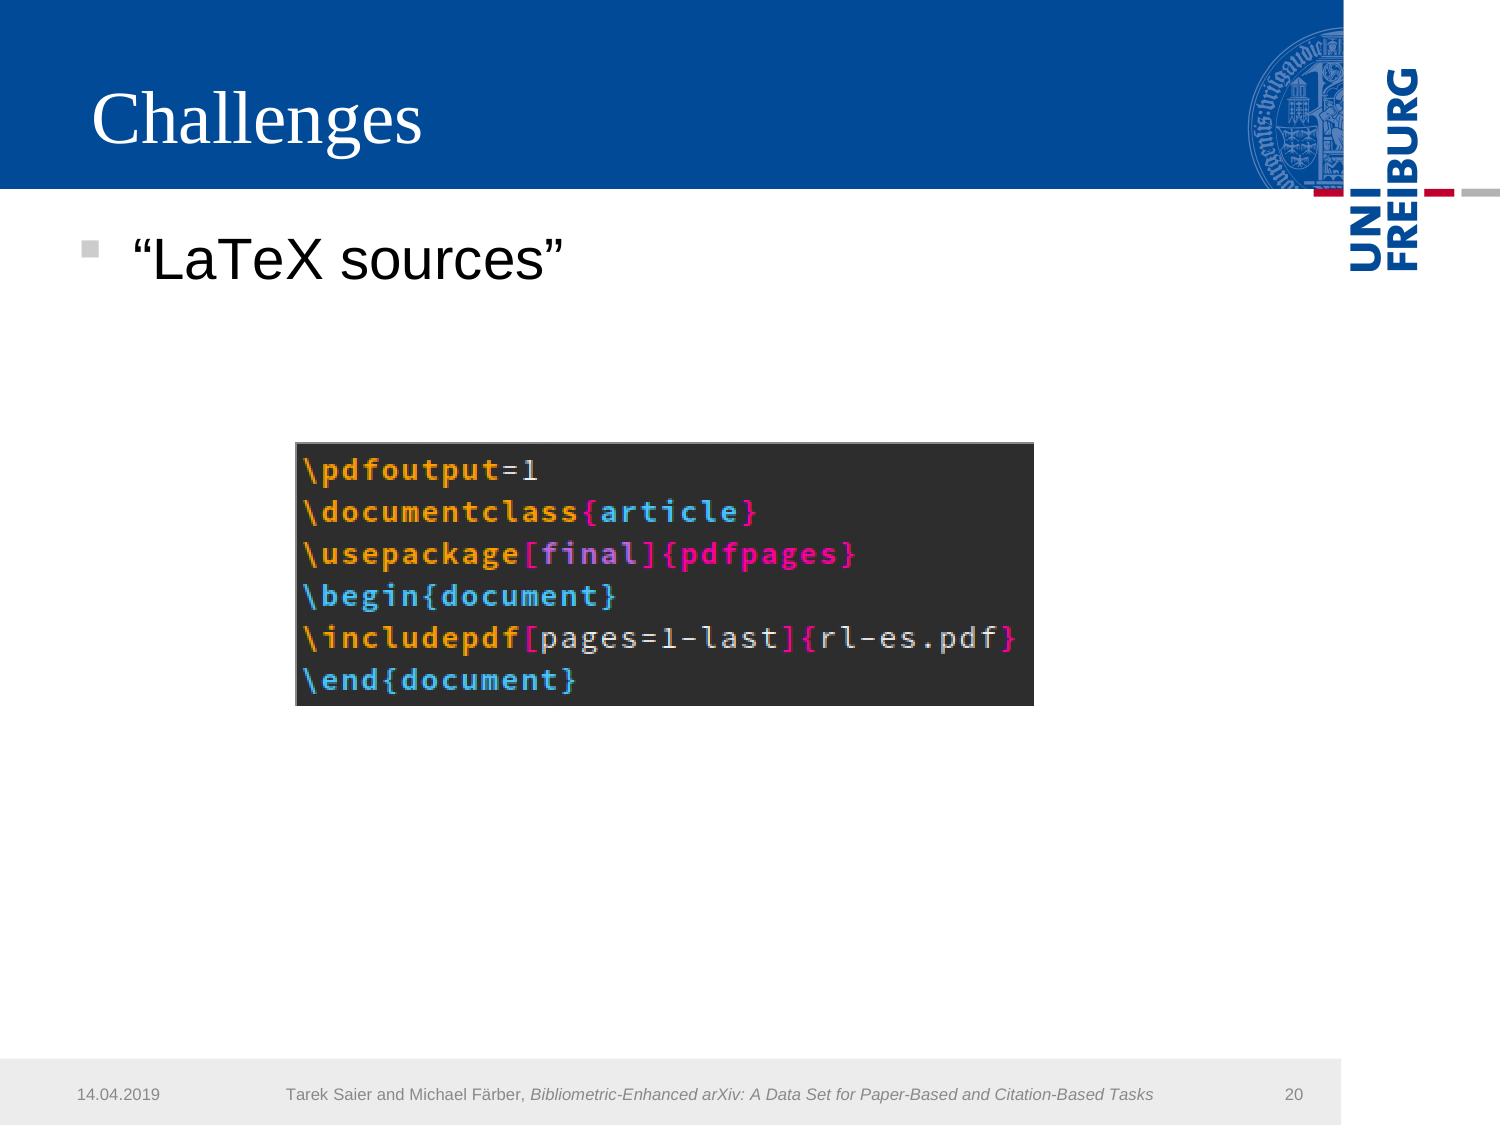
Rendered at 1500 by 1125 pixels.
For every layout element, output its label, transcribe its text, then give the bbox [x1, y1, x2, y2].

picture [0, 0, 1500, 271]
title Challenges [76, 49, 1235, 178]
list “LaTeX sources” [76, 221, 1341, 1009]
